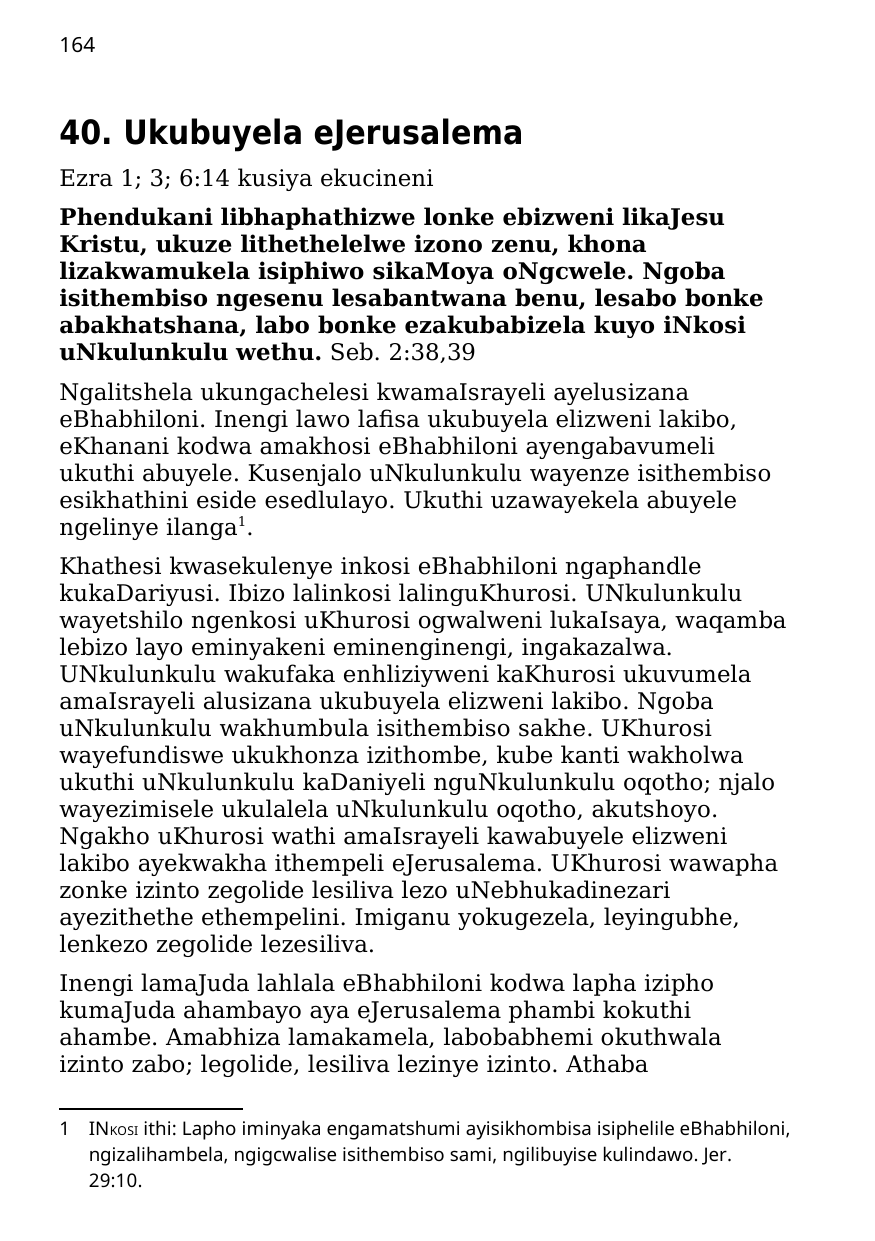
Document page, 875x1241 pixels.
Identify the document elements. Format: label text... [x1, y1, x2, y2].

text Inengi lamaJuda lahlala eBhabhiloni kodwa lapha izipho kumaJuda ahambayo aya eJerusalema phambi kokuthi ahambe. Amabhiza lamakamela, labobabhemi okuthwala izinto zabo; legolide, lesiliva lezinye izinto. Athaba [59, 970, 791, 1078]
subtitle 40. Ukubuyela eJerusalema [59, 113, 791, 152]
text INkosi ithi: Lapho iminyaka engamatshumi ayisikhombisa isiphelile eBhabhiloni, ngizalihambela, ngigcwalise isithembiso sami, ngilibuyise kulindawo. Jer. 29:10. [59, 1115, 791, 1193]
text Khathesi kwasekulenye inkosi eBhabhiloni ngaphandle kukaDariyusi. Ibizo lalinkosi lalinguKhurosi. UNkulunkulu wayetshilo ngenkosi uKhurosi ogwalweni lukaIsaya, waqamba lebizo layo eminyakeni eminenginengi, ingakazalwa. UNkulunkulu wakufaka enhliziyweni kaKhurosi ukuvumela amaIsrayeli alusizana ukubuyela elizweni lakibo. Ngoba uNkulunkulu wakhumbula isithembiso sakhe. UKhurosi wayefundiswe ukukhonza izithombe, kube kanti wakholwa ukuthi uNkulunkulu kaDaniyeli nguNkulunkulu oqotho; njalo wayezimisele ukulalela uNkulunkulu oqotho, akutshoyo. Ngakho uKhurosi wathi amaIsrayeli kawabuyele elizweni lakibo ayekwakha ithempeli eJerusalema. UKhurosi wawapha zonke izinto zegolide lesiliva lezo uNebhukadinezari ayezithethe ethempelini. Imiganu yokugezela, leyingubhe, lenkezo zegolide lezesiliva. [59, 553, 791, 958]
text Ezra 1; 3; 6:14 kusiya ekucineni [59, 165, 791, 192]
text Phendukani libhaphathizwe lonke ebizweni likaJesu Kristu, ukuze lithethelelwe izono zenu, khona lizakwamukela isiphiwo sikaMoya oNgcwele. Ngoba isithembiso ngesenu lesabantwana benu, lesabo bonke abakhatshana, labo bonke ezakubabizela kuyo iNkosi uNkulunkulu wethu. Seb. 2:38,39 [59, 204, 791, 366]
text Ngalitshela ukungachelesi kwamaIsrayeli ayelusizana eBhabhiloni. Inengi lawo lafisa ukubuyela elizweni lakibo, eKhanani kodwa amakhosi eBhabhiloni ayengabavumeli ukuthi abuyele. Kusenjalo uNkulunkulu wayenze isithembiso esikhathini eside esedlulayo. Ukuthi uzawayekela abuyele ngelinye ilanga. [59, 379, 791, 541]
